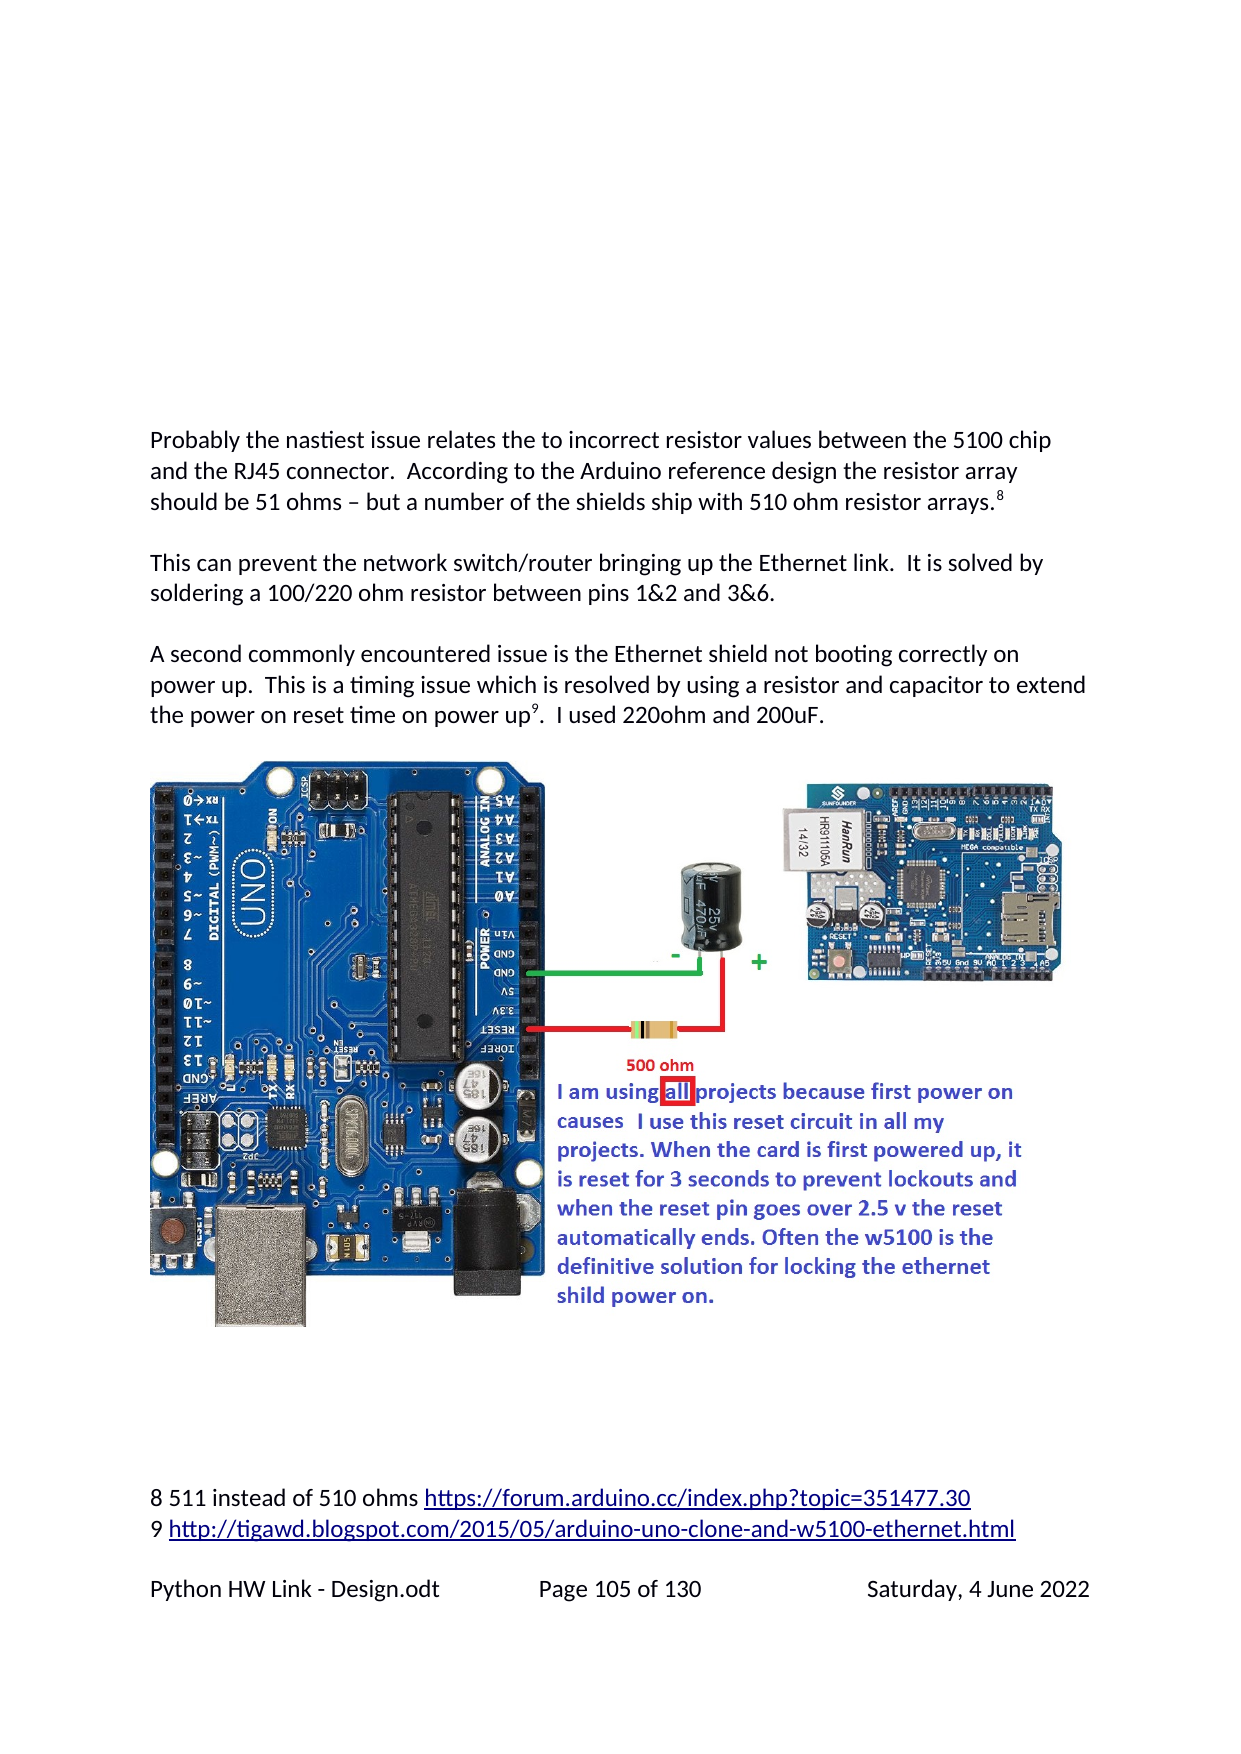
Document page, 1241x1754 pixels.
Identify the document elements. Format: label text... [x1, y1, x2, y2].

text This can prevent the network switch/router bringing up the Ethernet link. It is solved by soldering a 100/220 ohm resistor between pins 1&2 and 3&6. [150, 547, 1090, 608]
text A second commonly encountered issue is the Ethernet shield not booting correctly on power up. This is a timing issue which is resolved by using a resistor and capacitor to extend the power on reset time on power up. I used 220ohm and 200uF. [150, 638, 1090, 730]
text Probably the nastiest issue relates the to incorrect resistor values between the 5100 chip and the RJ45 connector. According to the Arduino reference design the resistor array should be 51 ohms – but a number of the shields ship with 510 ohm resistor arrays. [150, 425, 1090, 516]
picture [150, 760, 1091, 1327]
text 511 instead of 510 ohms https://forum.arduino.cc/index.php?topic=351477.30 [150, 1482, 1090, 1513]
text http://tigawd.blogspot.com/2015/05/arduino-uno-clone-and-w5100-ethernet.html [150, 1513, 1090, 1543]
